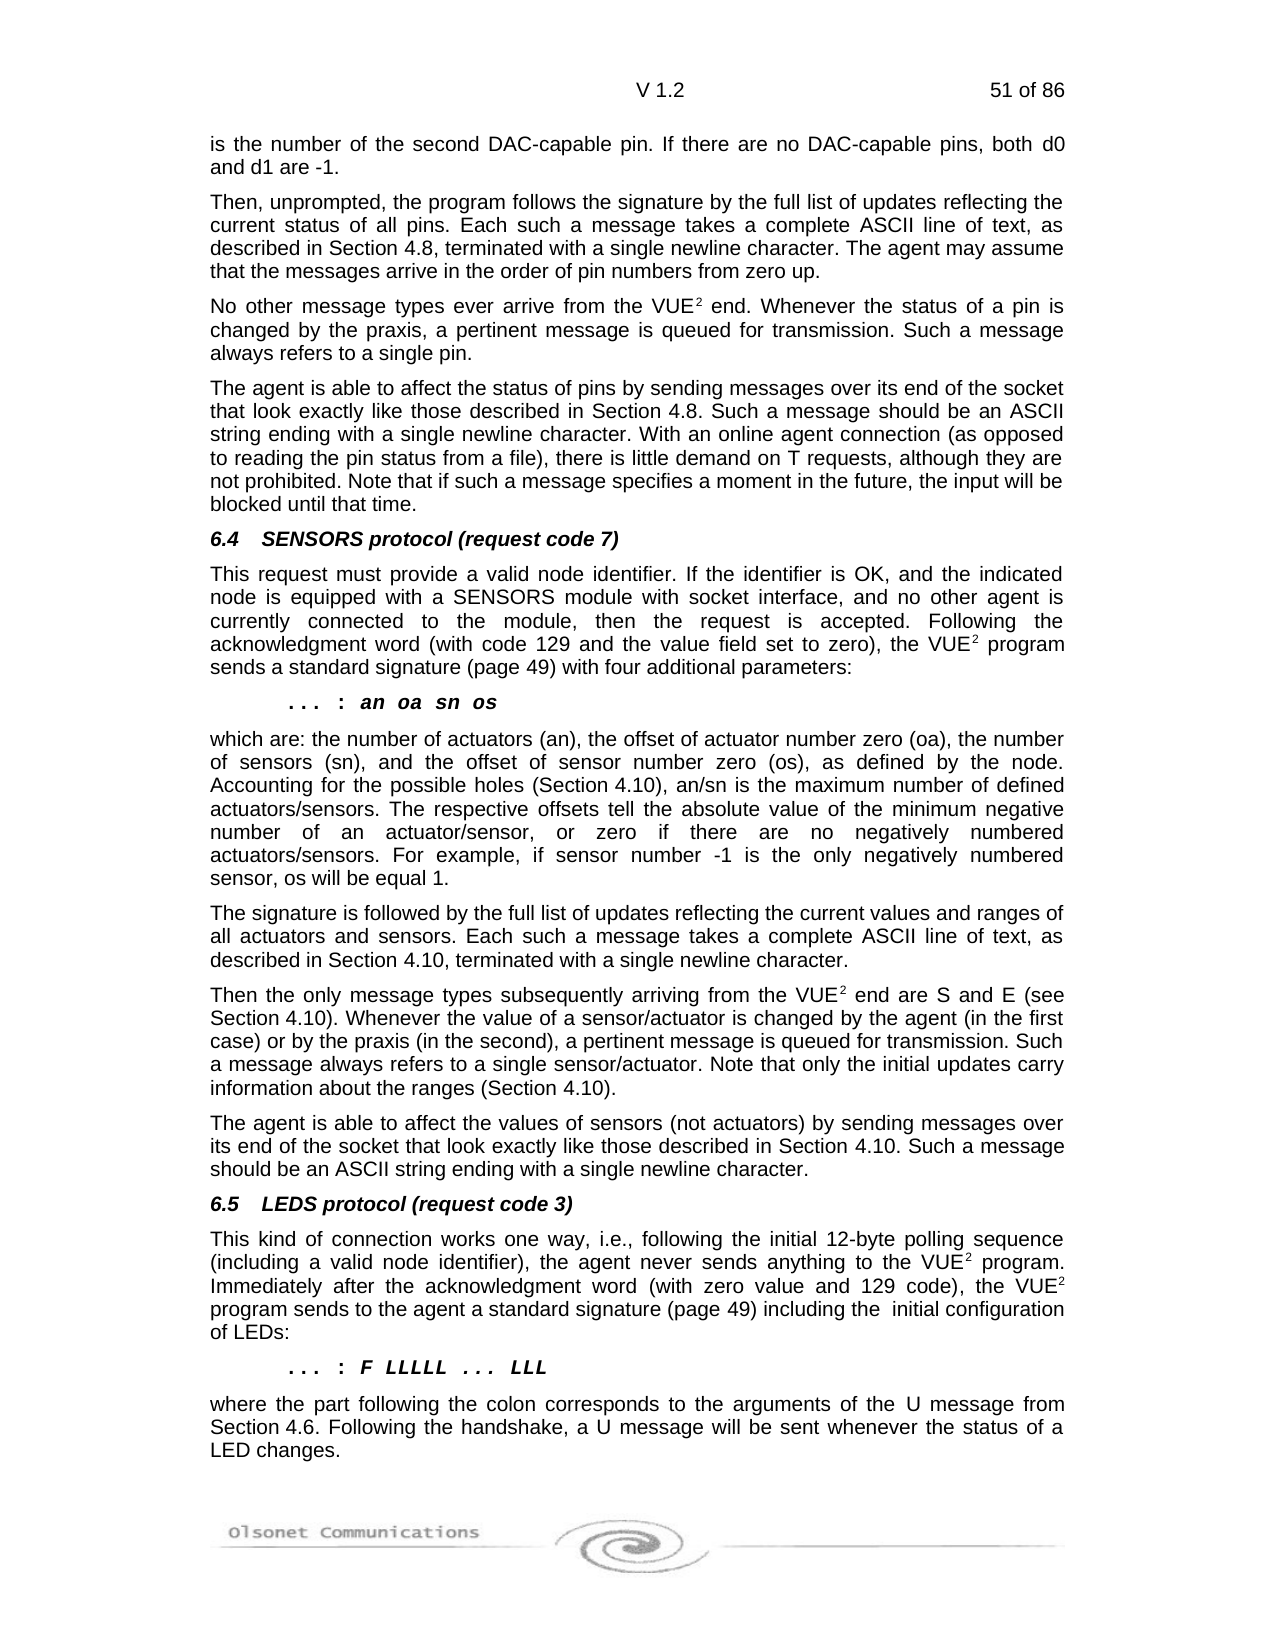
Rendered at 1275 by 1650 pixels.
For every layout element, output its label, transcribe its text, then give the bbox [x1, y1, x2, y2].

text where the part following the colon corresponds to the arguments of the U message from Section 4.6. Following the handshake, a U message will be sent whenever the status of a LED changes. [210, 1392, 1065, 1462]
text The agent is able to affect the values of sensors (not actuators) by sending messages over its end of the socket that look exactly like those described in Section 4.10. Such a message should be an ASCII string ending with a single newline character. [210, 1111, 1065, 1181]
text which are: the number of actuators (an), the offset of actuator number zero (oa), the number of sensors (sn), and the offset of sensor number zero (os), as defined by the node. Accounting for the possible holes (Section 4.10), an/sn is the maximum number of defined actuators/sensors. The respective offsets tell the absolute value of the minimum negative number of an actuator/sensor, or zero if there are no negatively numbered actuators/sensors. For example, if sensor number -1 is the only negatively numbered sensor, os will be equal 1. [210, 727, 1065, 890]
text The signature is followed by the full list of updates reflecting the current values and ranges of all actuators and sensors. Each such a message takes a complete ASCII line of text, as described in Section 4.10, terminated with a single newline character. [210, 902, 1065, 972]
subtitle LEDS protocol (request code 3) [210, 1193, 1065, 1216]
text Then the only message types subsequently arriving from the VUE2 end are S and E (see Section 4.10). Whenever the value of a sensor/actuator is changed by the agent (in the first case) or by the praxis (in the second), a pertinent message is queued for transmission. Such a message always refers to a single sensor/actuator. Note that only the initial updates carry information about the ranges (Section 4.10). [210, 983, 1065, 1099]
text The agent is able to affect the status of pins by sending messages over its end of the socket that look exactly like those described in Section 4.8. Such a message should be an ASCII string ending with a single newline character. With an online agent connection (as opposed to reading the pin status from a file), there is little demand on T requests, although they are not prohibited. Note that if such a message specifies a moment in the future, the input will be blocked until that time. [210, 377, 1065, 516]
text ... : F LLLLL ... LLL [210, 1356, 1065, 1381]
text Then, unprompted, the program follows the signature by the full list of updates reflecting the current status of all pins. Each such a message takes a complete ASCII line of text, as described in Section 4.8, terminated with a single newline character. The agent may assume that the messages arrive in the order of pin numbers from zero up. [210, 190, 1065, 283]
text is the number of the second DAC-capable pin. If there are no DAC-capable pins, both d0 and d1 are -1. [210, 132, 1065, 179]
picture [210, 1504, 1065, 1596]
text This request must provide a valid node identifier. If the identifier is OK, and the indicated node is equipped with a SENSORS module with socket interface, and no other agent is currently connected to the module, then the request is accepted. Following the acknowledgment word (with code 129 and the value field set to zero), the VUE2 program sends a standard signature (page 51) with four additional parameters: [210, 563, 1065, 679]
subtitle SENSORS protocol (request code 7) [210, 528, 1065, 551]
text No other message types ever arrive from the VUE2 end. Whenever the status of a pin is changed by the praxis, a pertinent message is queued for transmission. Such a message always refers to a single pin. [210, 295, 1065, 365]
text ... : an oa sn os [210, 691, 1065, 716]
text This kind of connection works one way, i.e., following the initial 12-byte polling sequence (including a valid node identifier), the agent never sends anything to the VUE2 program. Immediately after the acknowledgment word (with zero value and 129 code), the VUE2 program sends to the agent a standard signature (page 51) including the initial configuration of LEDs: [210, 1228, 1065, 1344]
